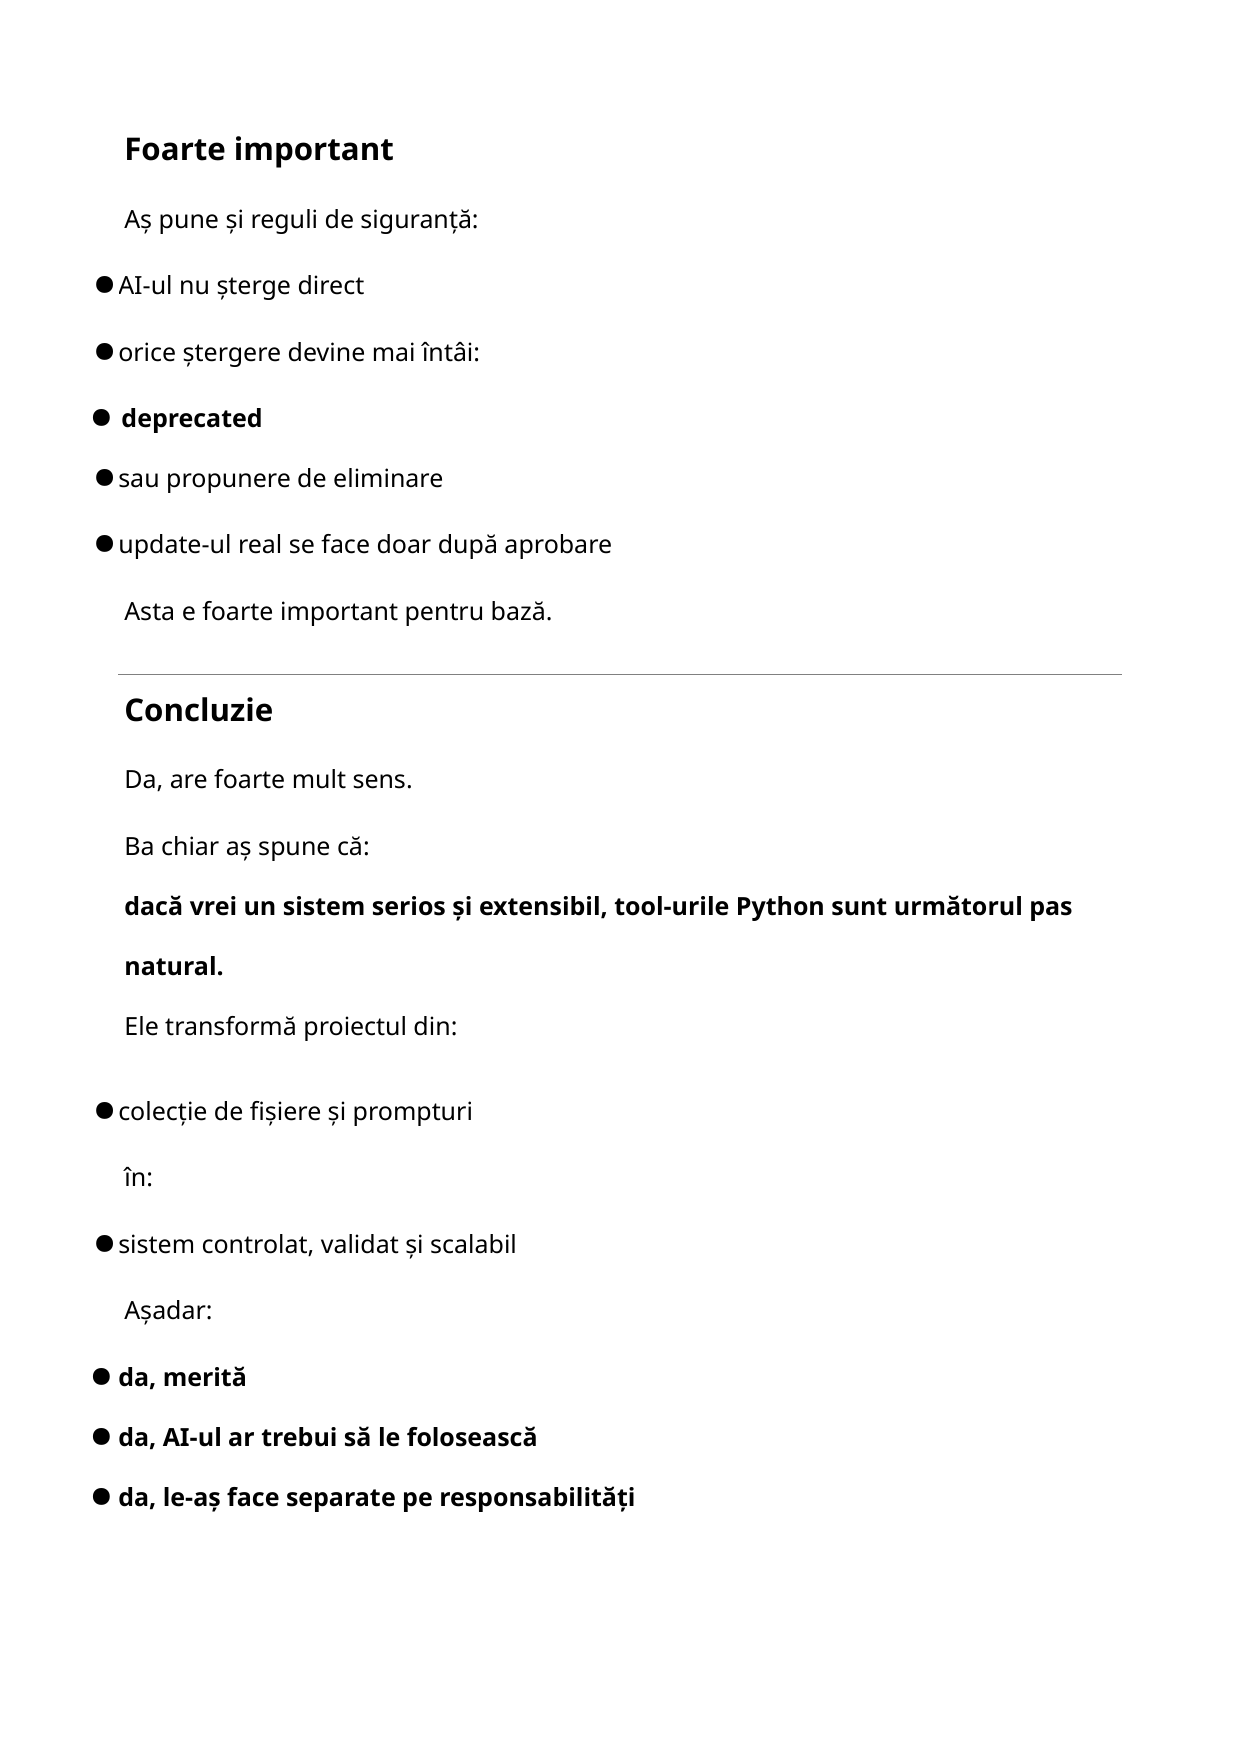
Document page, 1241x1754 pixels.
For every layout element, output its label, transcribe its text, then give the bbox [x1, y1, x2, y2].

list da, le-aș face separate pe responsabilități [119, 1473, 1122, 1519]
subtitle Foarte important [119, 122, 1122, 173]
list AI-ul nu șterge direct [119, 262, 1122, 305]
text Asta e foarte important pentru bază. [119, 587, 1122, 633]
list deprecated [119, 394, 1122, 438]
list sistem controlat, validat și scalabil [119, 1220, 1122, 1263]
text Așadar: [119, 1287, 1122, 1330]
text Da, are foarte mult sens. [119, 756, 1122, 799]
subtitle Concluzie [119, 683, 1122, 733]
list da, AI-ul ar trebui să le folosească [119, 1413, 1122, 1456]
list update-ul real se face doar după aprobare [119, 521, 1122, 564]
list colecție de fișiere și prompturi [119, 1088, 1122, 1131]
text în: [119, 1154, 1122, 1197]
list da, merită [119, 1353, 1122, 1396]
text Ele transformă proiectul din: [119, 1003, 1122, 1046]
text Aș pune și reguli de siguranță: [119, 195, 1122, 238]
list orice ștergere devine mai întâi: [119, 328, 1122, 371]
text Ba chiar aș spune că: dacă vrei un sistem serios și extensibil, tool-urile Python sunt următorul pas natural. [119, 822, 1122, 986]
list sau propunere de eliminare [119, 454, 1122, 498]
